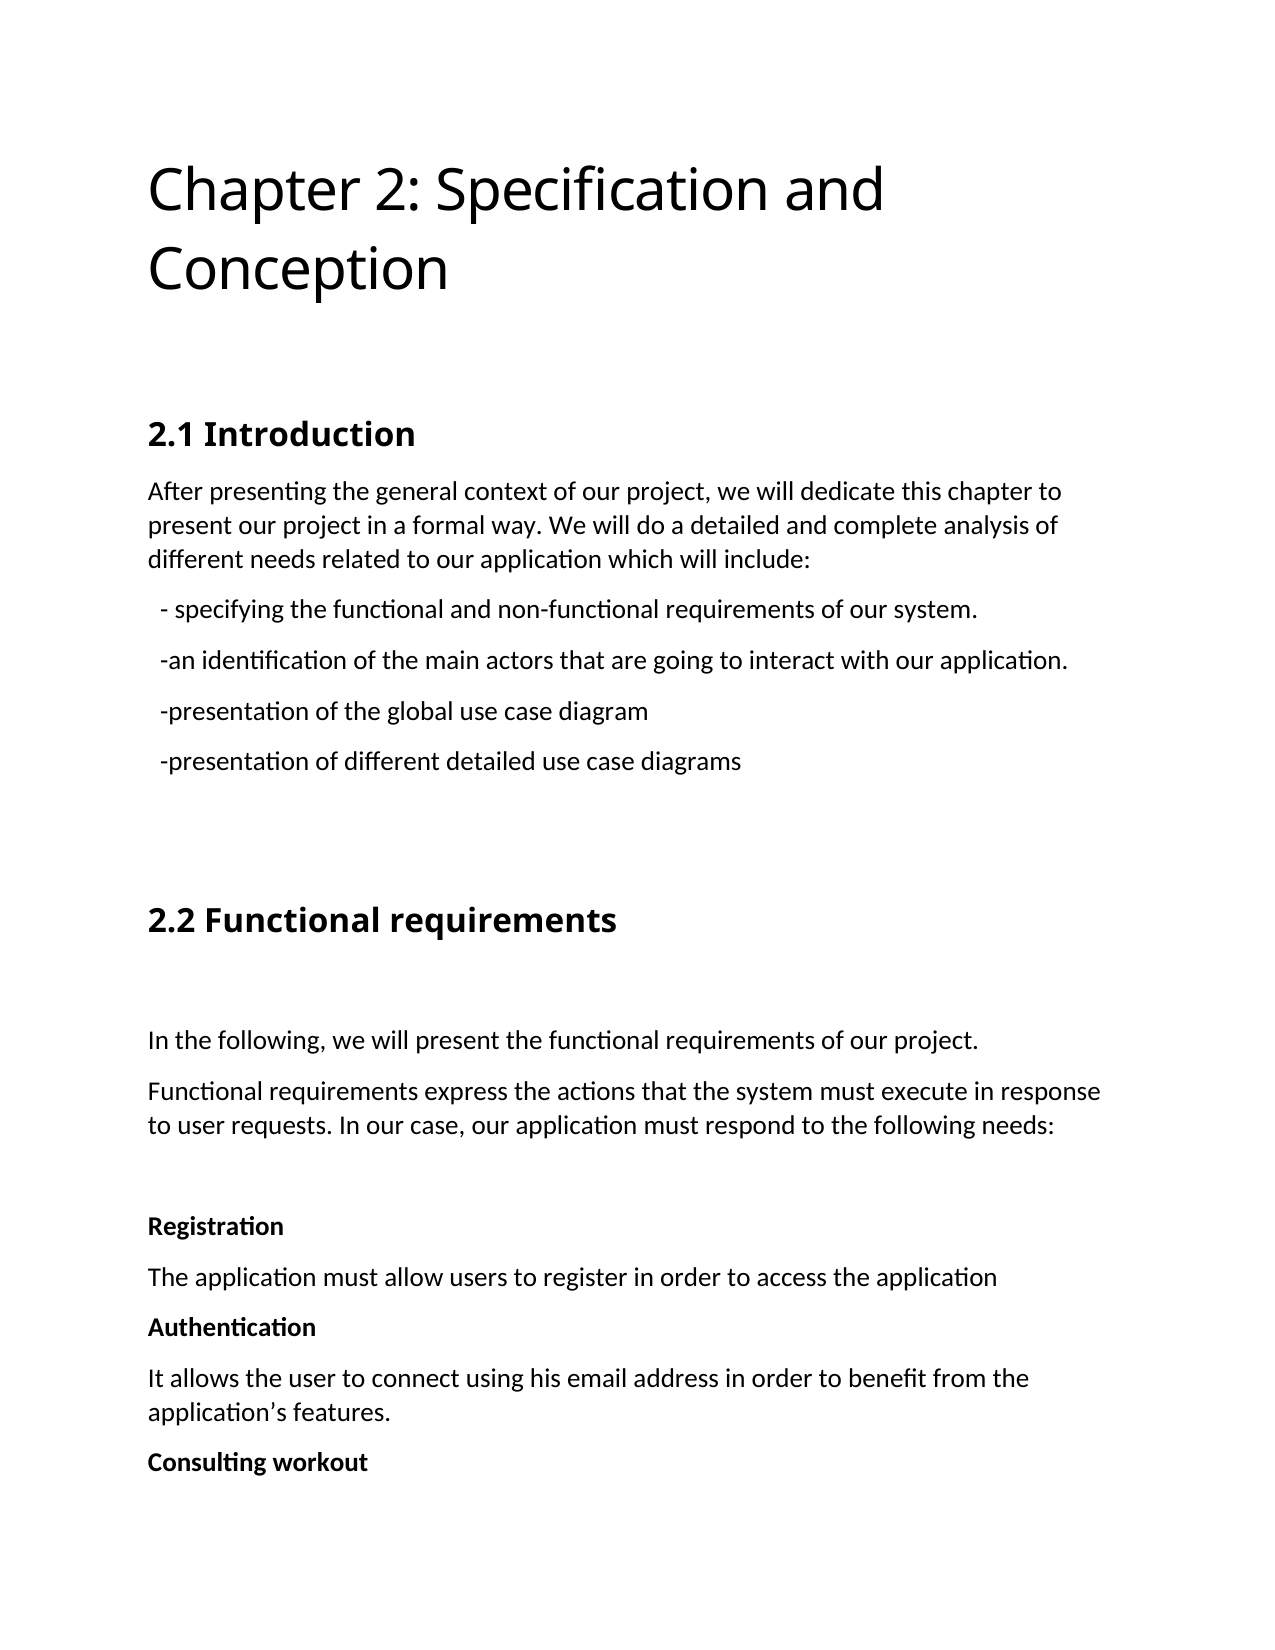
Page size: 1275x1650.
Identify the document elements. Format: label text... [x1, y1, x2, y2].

text -presentation of different detailed use case diagrams [148, 744, 1127, 777]
text Functional requirements express the actions that the system must execute in response to user requests. In our case, our application must respond to the following needs: [148, 1074, 1127, 1141]
text -an identification of the main actors that are going to interact with our application. [148, 643, 1127, 676]
title Chapter 2: Specification and Conception [148, 148, 1127, 307]
text 2.2 Functional requirements [148, 896, 1127, 942]
text 2.1 Introduction [148, 411, 1127, 456]
text The application must allow users to register in order to access the application [148, 1260, 1127, 1293]
text Consulting workout [148, 1446, 1127, 1478]
text It allows the user to connect using his email address in order to benefit from the application’s features. [148, 1361, 1127, 1428]
text - specifying the functional and non-functional requirements of our system. [148, 593, 1127, 626]
text -presentation of the global use case diagram [148, 694, 1127, 727]
text Authentication [148, 1310, 1127, 1343]
text In the following, we will present the functional requirements of our project. [148, 1023, 1127, 1056]
text Registration [148, 1209, 1127, 1242]
text After presenting the general context of our project, we will dedicate this chapter to present our project in a formal way. We will do a detailed and complete analysis of different needs related to our application which will include: [148, 474, 1127, 575]
